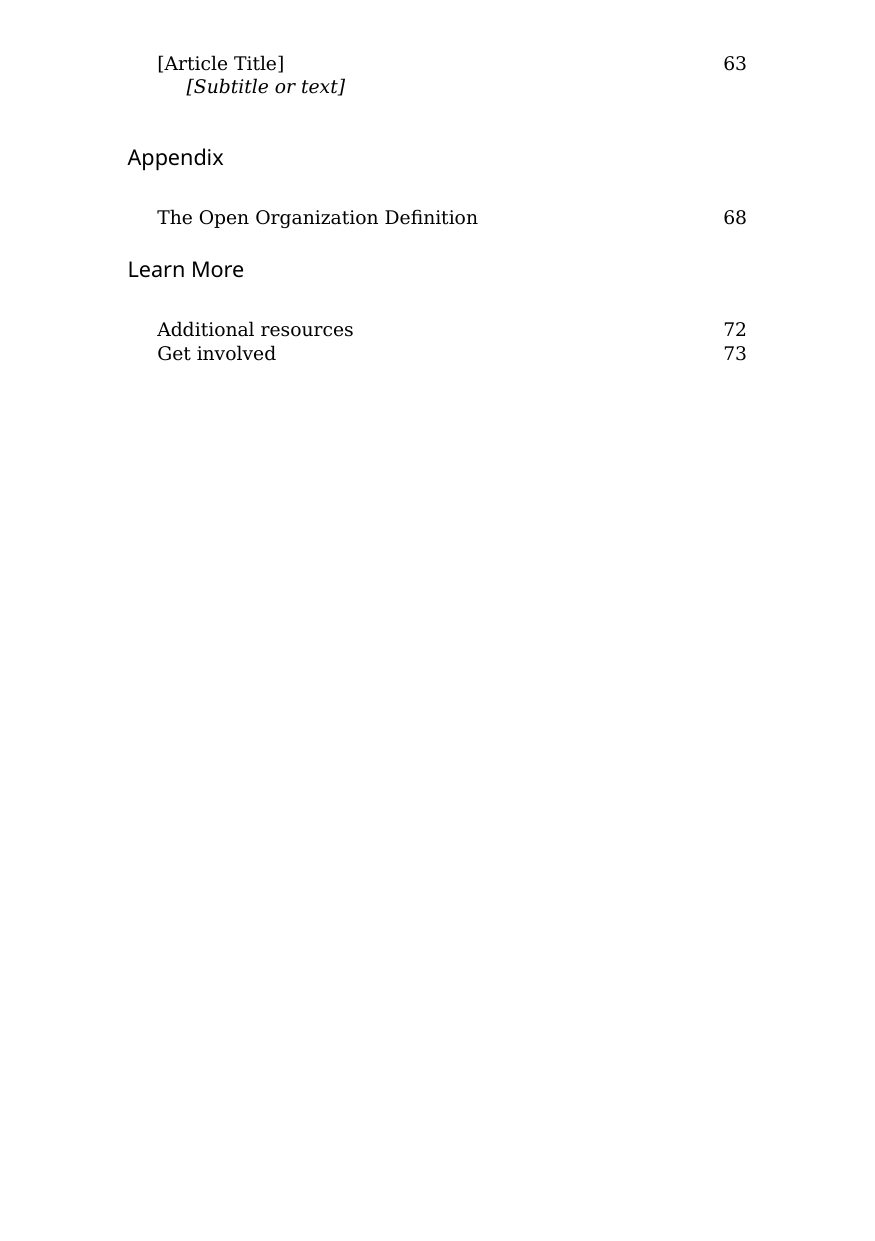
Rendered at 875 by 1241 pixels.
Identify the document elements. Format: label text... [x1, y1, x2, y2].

text Get involved 73 [157, 343, 747, 364]
text [Article Title] 63 [157, 52, 747, 74]
text The Open Organization Definition 68 [157, 207, 747, 229]
text Learn More [127, 254, 747, 316]
text [Subtitle or text] [186, 77, 747, 120]
text Appendix [127, 143, 747, 204]
text Additional resources 72 [157, 318, 747, 340]
